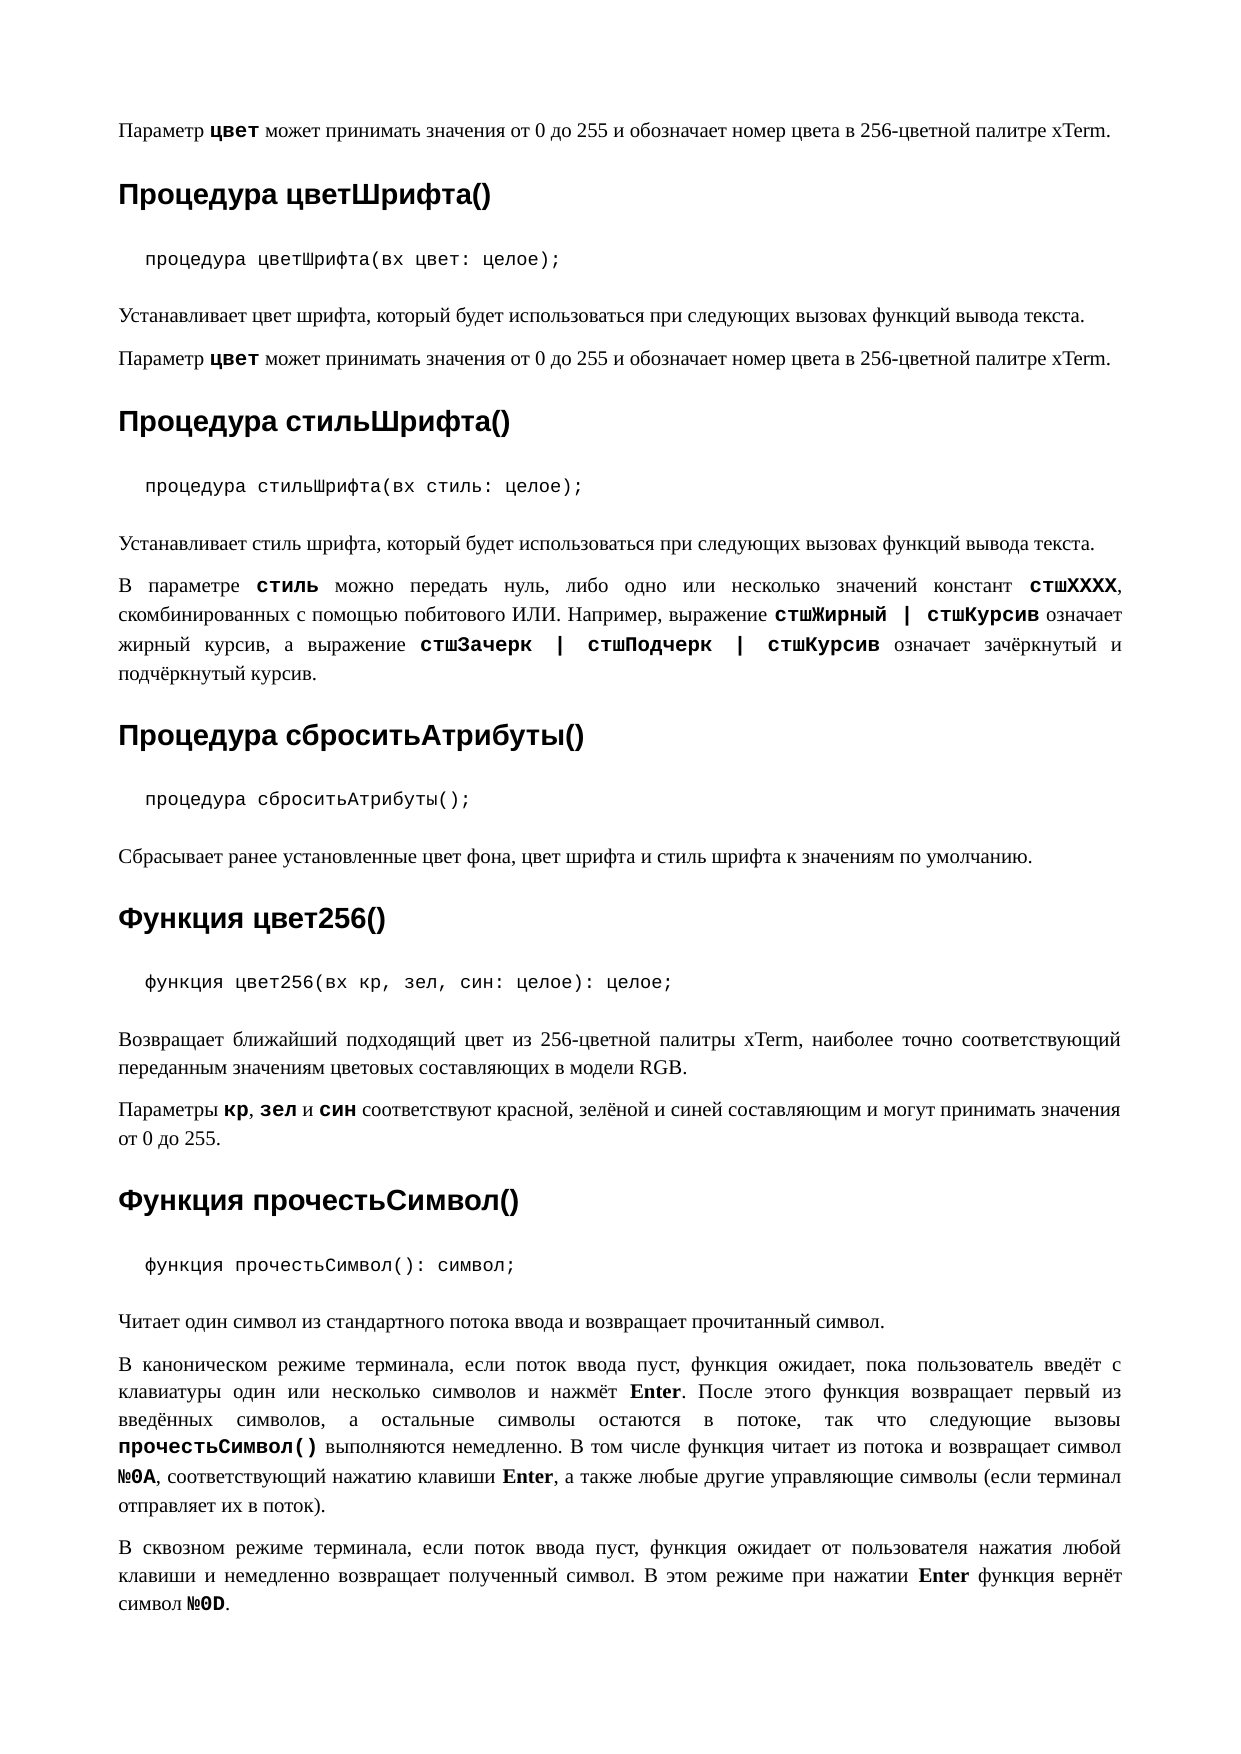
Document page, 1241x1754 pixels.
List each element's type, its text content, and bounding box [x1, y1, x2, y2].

text Возвращает ближайший подходящий цвет из 256-цветной палитры xTerm, наиболее точно соответствующий переданным значениям цветовых составляющих в модели RGB. [118, 1027, 1122, 1079]
text Параметры кр, зел и син соответствуют красной, зелёной и синей составляющим и могут принимать значения от 0 до 255. [118, 1097, 1122, 1150]
text Устанавливает стиль шрифта, который будет использоваться при следующих вызовах функций вывода текста. [118, 531, 1122, 555]
text Параметр цвет может принимать значения от 0 до 255 и обозначает номер цвета в 256-цветной палитре xTerm. [118, 346, 1122, 371]
text Читает один символ из стандартного потока ввода и возвращает прочитанный символ. [118, 1309, 1122, 1333]
text Сбрасывает ранее установленные цвет фона, цвет шрифта и стиль шрифта к значениям по умолчанию. [118, 844, 1122, 868]
subtitle Функция прочестьСимвол() [118, 1183, 1122, 1217]
text В параметре стиль можно передать нуль, либо одно или несколько значений констант стшХХХХ, скомбинированных с помощью побитового ИЛИ. Например, выражение стшЖирный | стшКурсив означает жирный курсив, а выражение стшЗачерк | стшПодчерк | стшКурсив означает зачёркнутый и подчёркнутый курсив. [118, 573, 1122, 685]
text функция прочестьСимвол(): символ; [136, 1247, 1104, 1286]
subtitle Процедура стильШрифта() [118, 404, 1122, 438]
text Устанавливает цвет шрифта, который будет использоваться при следующих вызовах функций вывода текста. [118, 303, 1122, 327]
subtitle Функция цвет256() [118, 901, 1122, 934]
subtitle Процедура сброситьАтрибуты() [118, 717, 1122, 751]
text процедура сброситьАтрибуты(); [136, 781, 1104, 820]
text функция цвет256(вх кр, зел, син: целое): целое; [136, 964, 1104, 1003]
text В каноническом режиме терминала, если поток ввода пуст, функция ожидает, пока пользователь введёт с клавиатуры один или несколько символов и нажмёт Enter. После этого функция возвращает первый из введённых символов, а остальные символы остаются в потоке, так что следующие вызовы прочестьСимвол() выполняются немедленно. В том числе функция читает из потока и возвращает символ №0A, соответствующий нажатию клавиши Enter, а также любые другие управляющие символы (если терминал отправляет их в поток). [118, 1352, 1122, 1517]
text Параметр цвет может принимать значения от 0 до 255 и обозначает номер цвета в 256-цветной палитре xTerm. [118, 118, 1122, 144]
text В сквозном режиме терминала, если поток ввода пуст, функция ожидает от пользователя нажатия любой клавиши и немедленно возвращает полученный символ. В этом режиме при нажатии Enter функция вернёт символ №0D. [118, 1535, 1122, 1616]
text процедура стильШрифта(вх стиль: целое); [136, 468, 1104, 507]
subtitle Процедура цветШрифта() [118, 177, 1122, 210]
text процедура цветШрифта(вх цвет: целое); [136, 241, 1104, 279]
